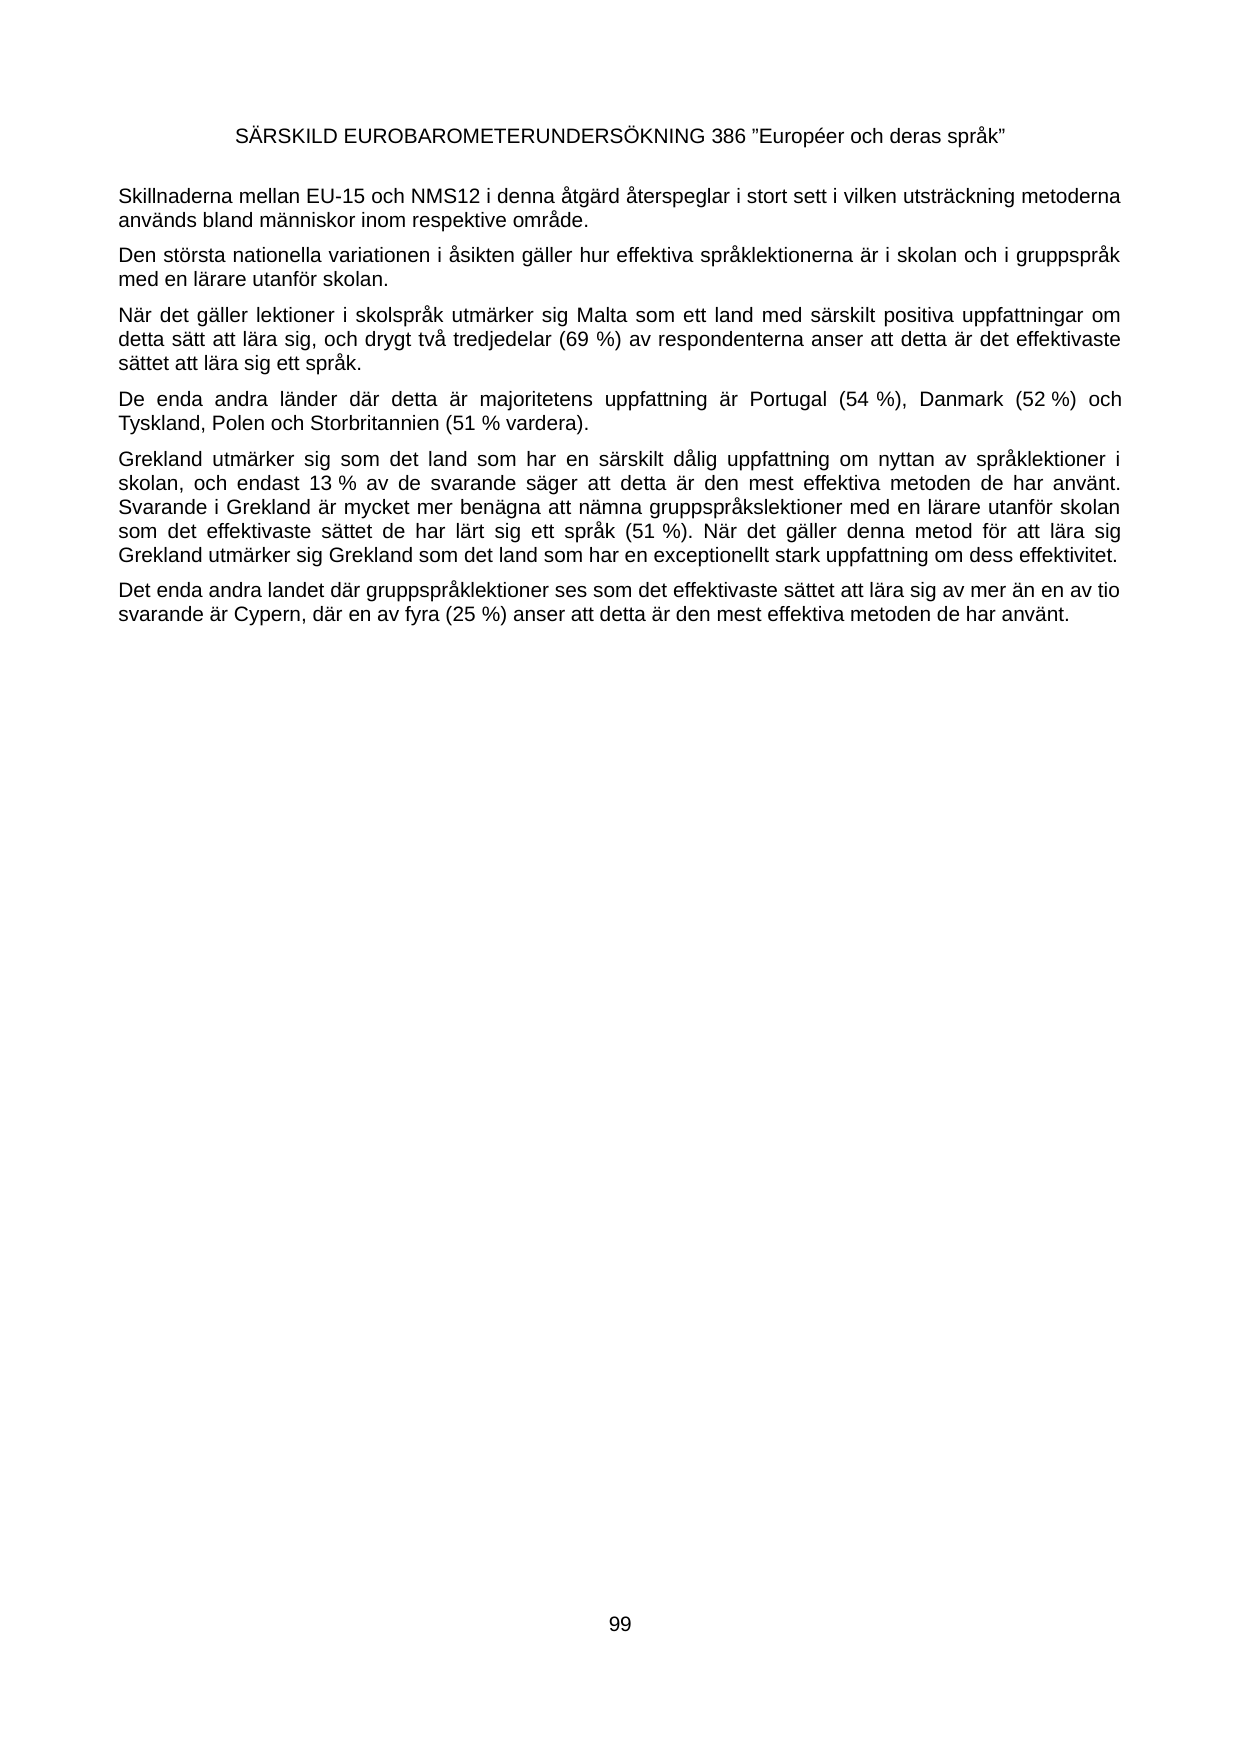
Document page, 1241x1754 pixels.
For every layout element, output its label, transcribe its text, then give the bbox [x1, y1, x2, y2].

text De enda andra länder där detta är majoritetens uppfattning är Portugal (54 %), Danmark (52 %) och Tyskland, Polen och Storbritannien (51 % vardera). [118, 387, 1122, 435]
text Skillnaderna mellan EU-15 och NMS12 i denna åtgärd återspeglar i stort sett i vilken utsträckning metoderna används bland människor inom respektive område. [118, 183, 1122, 231]
text Den största nationella variationen i åsikten gäller hur effektiva språklektionerna är i skolan och i gruppspråk med en lärare utanför skolan. [118, 243, 1122, 291]
text Grekland utmärker sig som det land som har en särskilt dålig uppfattning om nyttan av språklektioner i skolan, och endast 13 % av de svarande säger att detta är den mest effektiva metoden de har använt. Svarande i Grekland är mycket mer benägna att nämna gruppspråkslektioner med en lärare utanför skolan som det effektivaste sättet de har lärt sig ett språk (51 %). När det gäller denna metod för att lära sig Grekland utmärker sig Grekland som det land som har en exceptionellt stark uppfattning om dess effektivitet. [118, 447, 1122, 566]
text När det gäller lektioner i skolspråk utmärker sig Malta som ett land med särskilt positiva uppfattningar om detta sätt att lära sig, och drygt två tredjedelar (69 %) av respondenterna anser att detta är det effektivaste sättet att lära sig ett språk. [118, 303, 1122, 375]
text Det enda andra landet där gruppspråklektioner ses som det effektivaste sättet att lära sig av mer än en av tio svarande är Cypern, där en av fyra (25 %) anser att detta är den mest effektiva metoden de har använt. [118, 578, 1122, 626]
